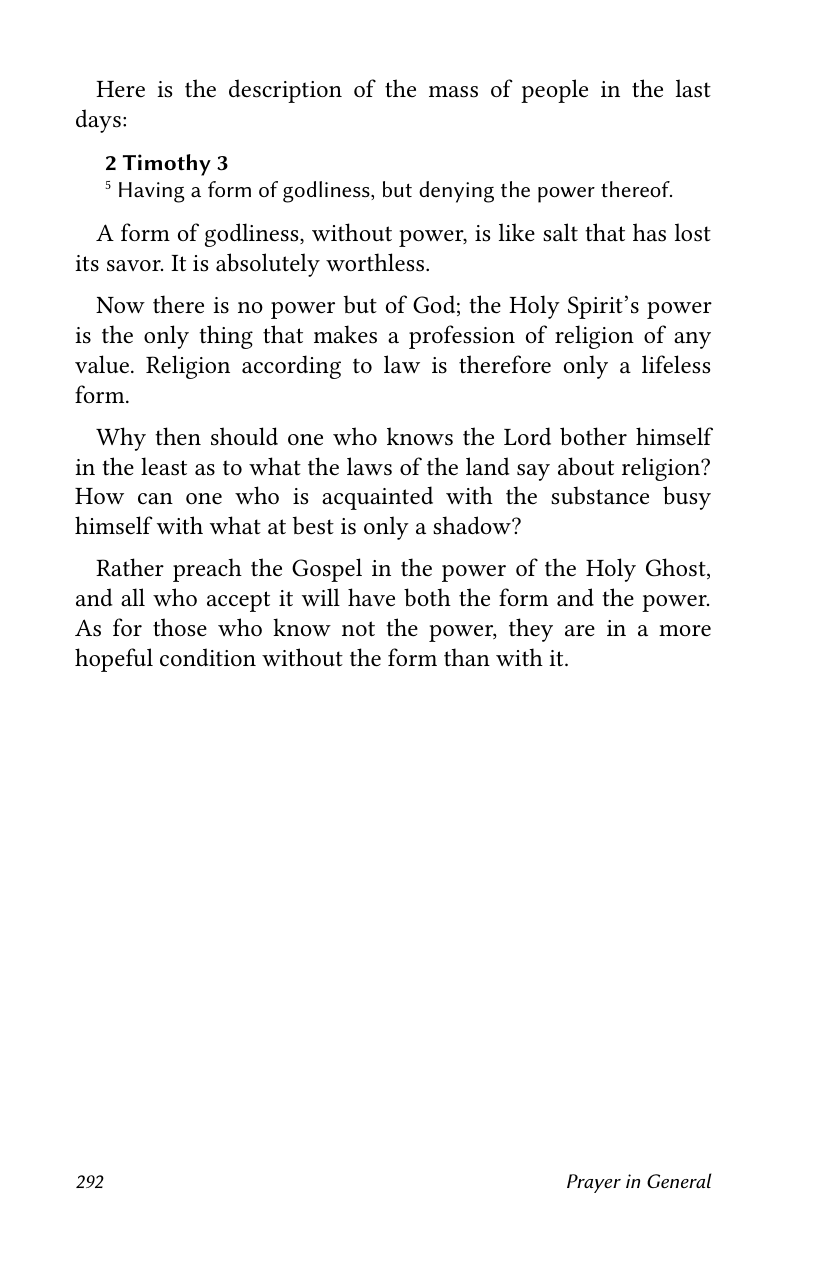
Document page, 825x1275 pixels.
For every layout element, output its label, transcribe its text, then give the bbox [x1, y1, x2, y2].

text 2 Timothy 3 [105, 150, 712, 176]
text Why then should one who knows the Lord bother himself in the least as to what the laws of the land say about religion? How can one who is acquainted with the substance busy himself with what at best is only a shadow? [75, 423, 712, 541]
text Rather preach the Gospel in the power of the Holy Ghost, and all who accept it will have both the form and the power. As for those who know not the power, they are in a more hopeful condition without the form than with it. [75, 554, 712, 672]
text A form of godliness, without power, is like salt that has lost its savor. It is absolutely worthless. [75, 219, 712, 277]
text Now there is no power but of God; the Holy Spirit’s power is the only thing that makes a profession of religion of any value. Religion according to law is therefore only a lifeless form. [75, 291, 712, 409]
text 5 Having a form of godliness, but denying the power thereof. [105, 177, 682, 203]
text Here is the description of the mass of people in the last days: [75, 75, 712, 133]
